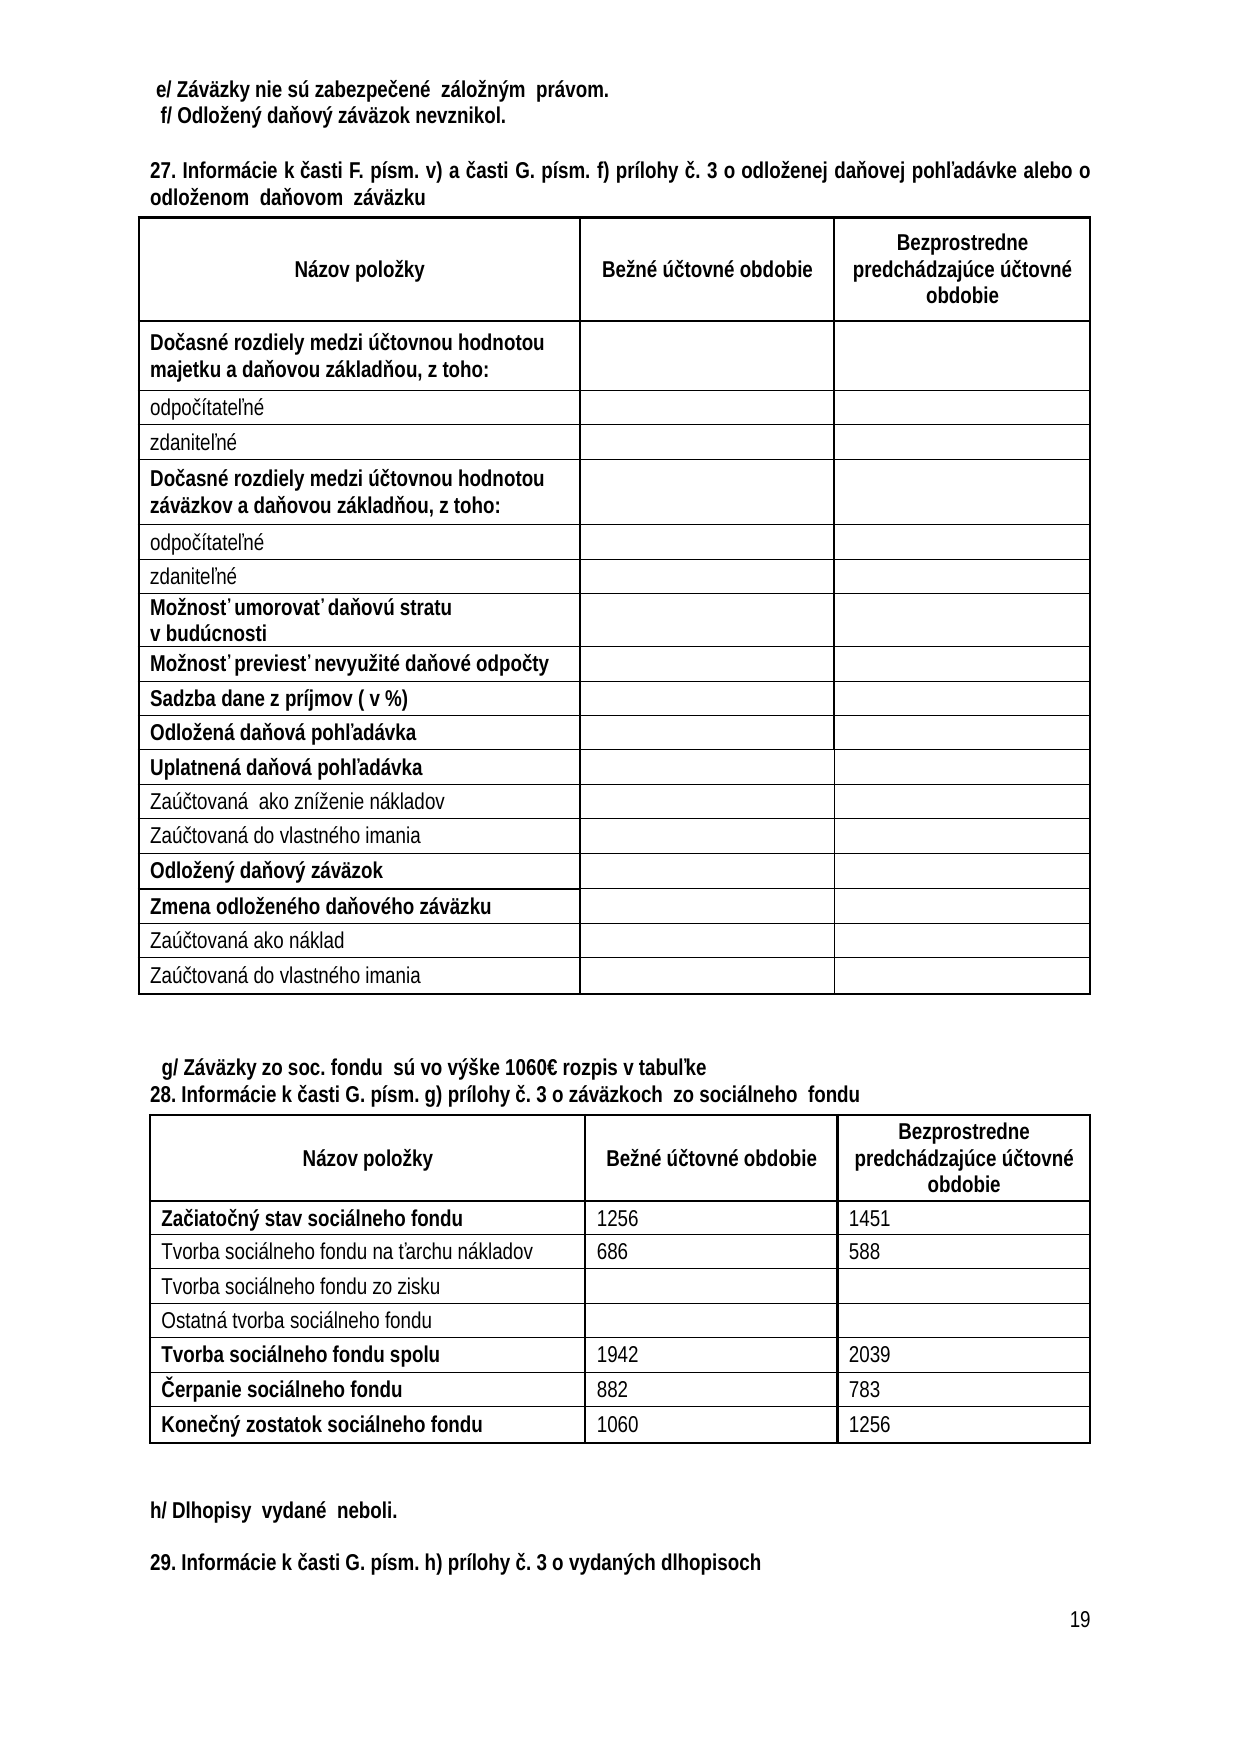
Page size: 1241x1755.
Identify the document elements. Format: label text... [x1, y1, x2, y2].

table_cell [581, 322, 833, 390]
table_cell 2039 [839, 1338, 1089, 1371]
table_cell Tvorba sociálneho fondu zo zisku [151, 1269, 584, 1303]
table_cell [839, 1304, 1089, 1337]
table_cell Odložený daňový záväzok [140, 854, 579, 888]
table_cell [835, 391, 1089, 424]
table_cell [581, 958, 834, 993]
table_cell Dočasné rozdiely medzi účtovnou hodnotou majetku a daňovou základňou, z toho: [140, 322, 579, 390]
title 29. Informácie k časti G. písm. h) prílohy č. 3 o vydaných dlhopisoch [150, 1549, 1090, 1576]
table_cell Dočasné rozdiely medzi účtovnou hodnotou záväzkov a daňovou základňou, z toho: [140, 460, 579, 524]
table_cell [581, 716, 833, 749]
table_cell odpočítateľné [140, 391, 579, 424]
table_cell [835, 560, 1089, 593]
table_cell [835, 750, 1089, 784]
table_cell Odložená daňová pohľadávka [140, 716, 579, 749]
table_cell 1451 [839, 1202, 1089, 1234]
table_cell [835, 819, 1089, 852]
table_cell 1942 [586, 1338, 836, 1371]
table_cell 1256 [586, 1202, 836, 1234]
table_cell [581, 785, 834, 818]
table_cell [581, 750, 834, 784]
table_cell [835, 647, 1089, 681]
table_cell [581, 889, 834, 923]
table_header Názov položky [151, 1116, 584, 1199]
table_cell [835, 594, 1089, 646]
title 27. Informácie k časti F. písm. v) a časti G. písm. f) prílohy č. 3 o odloženej daňovej pohľadávke alebo o odloženom daňovom záväzku [150, 157, 1090, 210]
table_header Bezprostredne predchádzajúce účtovné obdobie [835, 219, 1089, 319]
table_cell [581, 425, 833, 458]
table_cell 882 [586, 1373, 836, 1406]
text e/ Záväzky nie sú zabezpečené záložným právom. [150, 74, 1090, 102]
text h/ Dlhopisy vydané neboli. [150, 1497, 1090, 1523]
table_cell [835, 322, 1089, 390]
table_cell [835, 785, 1089, 818]
title 28. Informácie k časti G. písm. g) prílohy č. 3 o záväzkoch zo sociálneho fondu [150, 1081, 1090, 1107]
table_cell [586, 1269, 836, 1303]
table_cell [581, 819, 834, 852]
table_cell [581, 525, 833, 558]
table_cell zdaniteľné [140, 425, 579, 458]
table_cell [581, 460, 833, 524]
table_cell 686 [586, 1235, 836, 1268]
table_cell 1060 [586, 1407, 836, 1442]
table_cell [835, 460, 1089, 524]
table_cell Konečný zostatok sociálneho fondu [151, 1407, 584, 1442]
table_cell Zaúčtovaná ako zníženie nákladov [140, 785, 579, 818]
table_cell Možnosť umorovať daňovú stratu v budúcnosti [140, 594, 579, 646]
table_cell [835, 525, 1089, 558]
table_cell odpočítateľné [140, 525, 579, 558]
text f/ Odložený daňový záväzok nevznikol. [150, 102, 1090, 129]
table_cell [835, 889, 1089, 923]
table_cell zdaniteľné [140, 560, 579, 593]
table_cell [586, 1304, 836, 1337]
table_cell [835, 924, 1089, 957]
table_cell Zaúčtovaná do vlastného imania [140, 958, 579, 993]
table_cell [839, 1269, 1089, 1303]
table_cell Možnosť previesť nevyužité daňové odpočty [140, 647, 579, 681]
table_cell Tvorba sociálneho fondu spolu [151, 1338, 584, 1371]
table_cell [835, 958, 1089, 993]
table_cell [581, 560, 833, 593]
table_cell 783 [839, 1373, 1089, 1406]
table_cell Sadzba dane z príjmov ( v %) [140, 682, 579, 715]
table_header Bežné účtovné obdobie [581, 219, 833, 319]
table_cell [835, 682, 1089, 715]
table_cell Čerpanie sociálneho fondu [151, 1373, 584, 1406]
table_cell 588 [839, 1235, 1089, 1268]
table_header Bezprostredne predchádzajúce účtovné obdobie [839, 1116, 1089, 1199]
table_cell Zaúčtovaná do vlastného imania [140, 819, 579, 852]
table_cell Tvorba sociálneho fondu na ťarchu nákladov [151, 1235, 584, 1268]
table_cell 1256 [839, 1407, 1089, 1442]
table_cell Zmena odloženého daňového záväzku [140, 890, 579, 923]
table_cell Ostatná tvorba sociálneho fondu [151, 1304, 584, 1337]
table_cell [581, 682, 833, 715]
table_cell Uplatnená daňová pohľadávka [140, 750, 579, 784]
table_cell [835, 854, 1089, 888]
table_cell Začiatočný stav sociálneho fondu [151, 1202, 584, 1234]
table_cell [835, 716, 1089, 749]
table_cell [581, 924, 834, 957]
table_cell [581, 594, 833, 646]
table_cell Zaúčtovaná ako náklad [140, 924, 579, 957]
table_header Názov položky [140, 219, 579, 319]
table_cell [835, 425, 1089, 458]
table_header Bežné účtovné obdobie [586, 1116, 836, 1199]
table_cell [581, 854, 834, 888]
table_cell [581, 647, 833, 681]
text g/ Záväzky zo soc. fondu sú vo výške 1060€ rozpis v tabuľke [150, 1052, 1090, 1081]
table_cell [581, 391, 833, 424]
